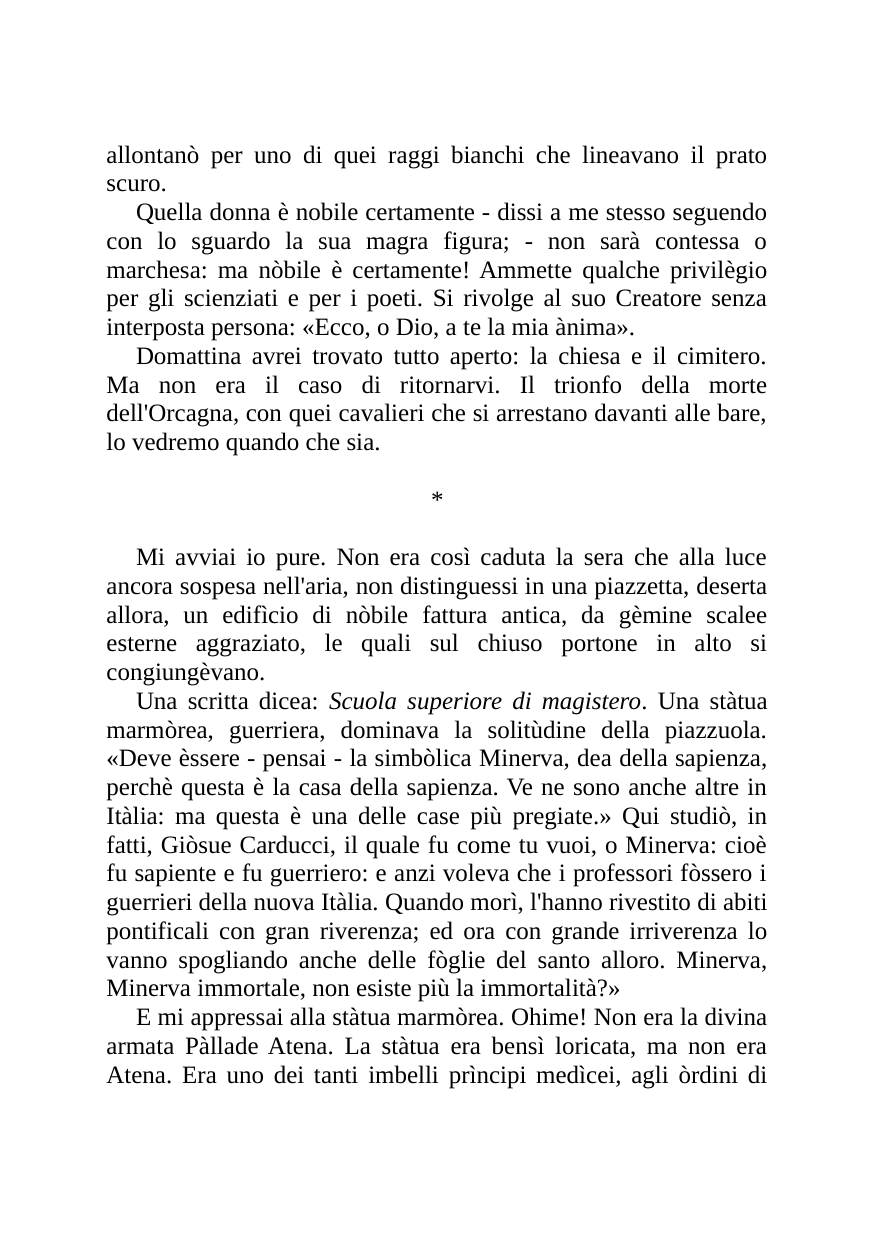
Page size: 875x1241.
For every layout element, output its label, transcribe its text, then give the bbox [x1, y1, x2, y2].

text allontanò per uno di quei raggi bianchi che lineavano il prato scuro. [106, 140, 768, 197]
text Mi avviai io pure. Non era così caduta la sera che alla luce ancora sospesa nell'aria, non distinguessi in una piazzetta, deserta allora, un edifìcio di nòbile fattura antica, da gèmine scalee esterne aggraziato, le quali sul chiuso portone in alto si congiungèvano. [106, 542, 768, 686]
text Domattina avrei trovato tutto aperto: la chiesa e il cimitero. Ma non era il caso di ritornarvi. Il trionfo della morte dell'Orcagna, con quei cavalieri che si arrestano davanti alle bare, lo vedremo quando che sia. [106, 341, 768, 456]
text Una scritta dicea: Scuola superiore di magistero. Una stàtua marmòrea, guerriera, dominava la solitùdine della piazzuola. «Deve èssere - pensai - la simbòlica Minerva, dea della sapienza, perchè questa è la casa della sapienza. Ve ne sono anche altre in Itàlia: ma questa è una delle case più pregiate.» Qui studiò, in fatti, Giòsue Carducci, il quale fu come tu vuoi, o Minerva: cioè fu sapiente e fu guerriero: e anzi voleva che i professori fòssero i guerrieri della nuova Itàlia. Quando morì, l'hanno rivestito di abiti pontificali con gran riverenza; ed ora con grande irriverenza lo vanno spogliando anche delle fòglie del santo alloro. Minerva, Minerva immortale, non esiste più la immortalità?» [106, 686, 768, 1002]
text Quella donna è nobile certamente - dissi a me stesso seguendo con lo sguardo la sua magra figura; - non sarà contessa o marchesa: ma nòbile è certamente! Ammette qualche privilègio per gli scienziati e per i poeti. Si rivolge al suo Creatore senza interposta persona: «Ecco, o Dio, a te la mia ànima». [106, 197, 768, 341]
text E mi appressai alla stàtua marmòrea. Ohime! Non era la divina armata Pàllade Atena. La stàtua era bensì loricata, ma non era Atena. Era uno dei tanti imbelli prìncipi medìcei, agli òrdini di [106, 1002, 768, 1088]
text * [106, 485, 768, 513]
